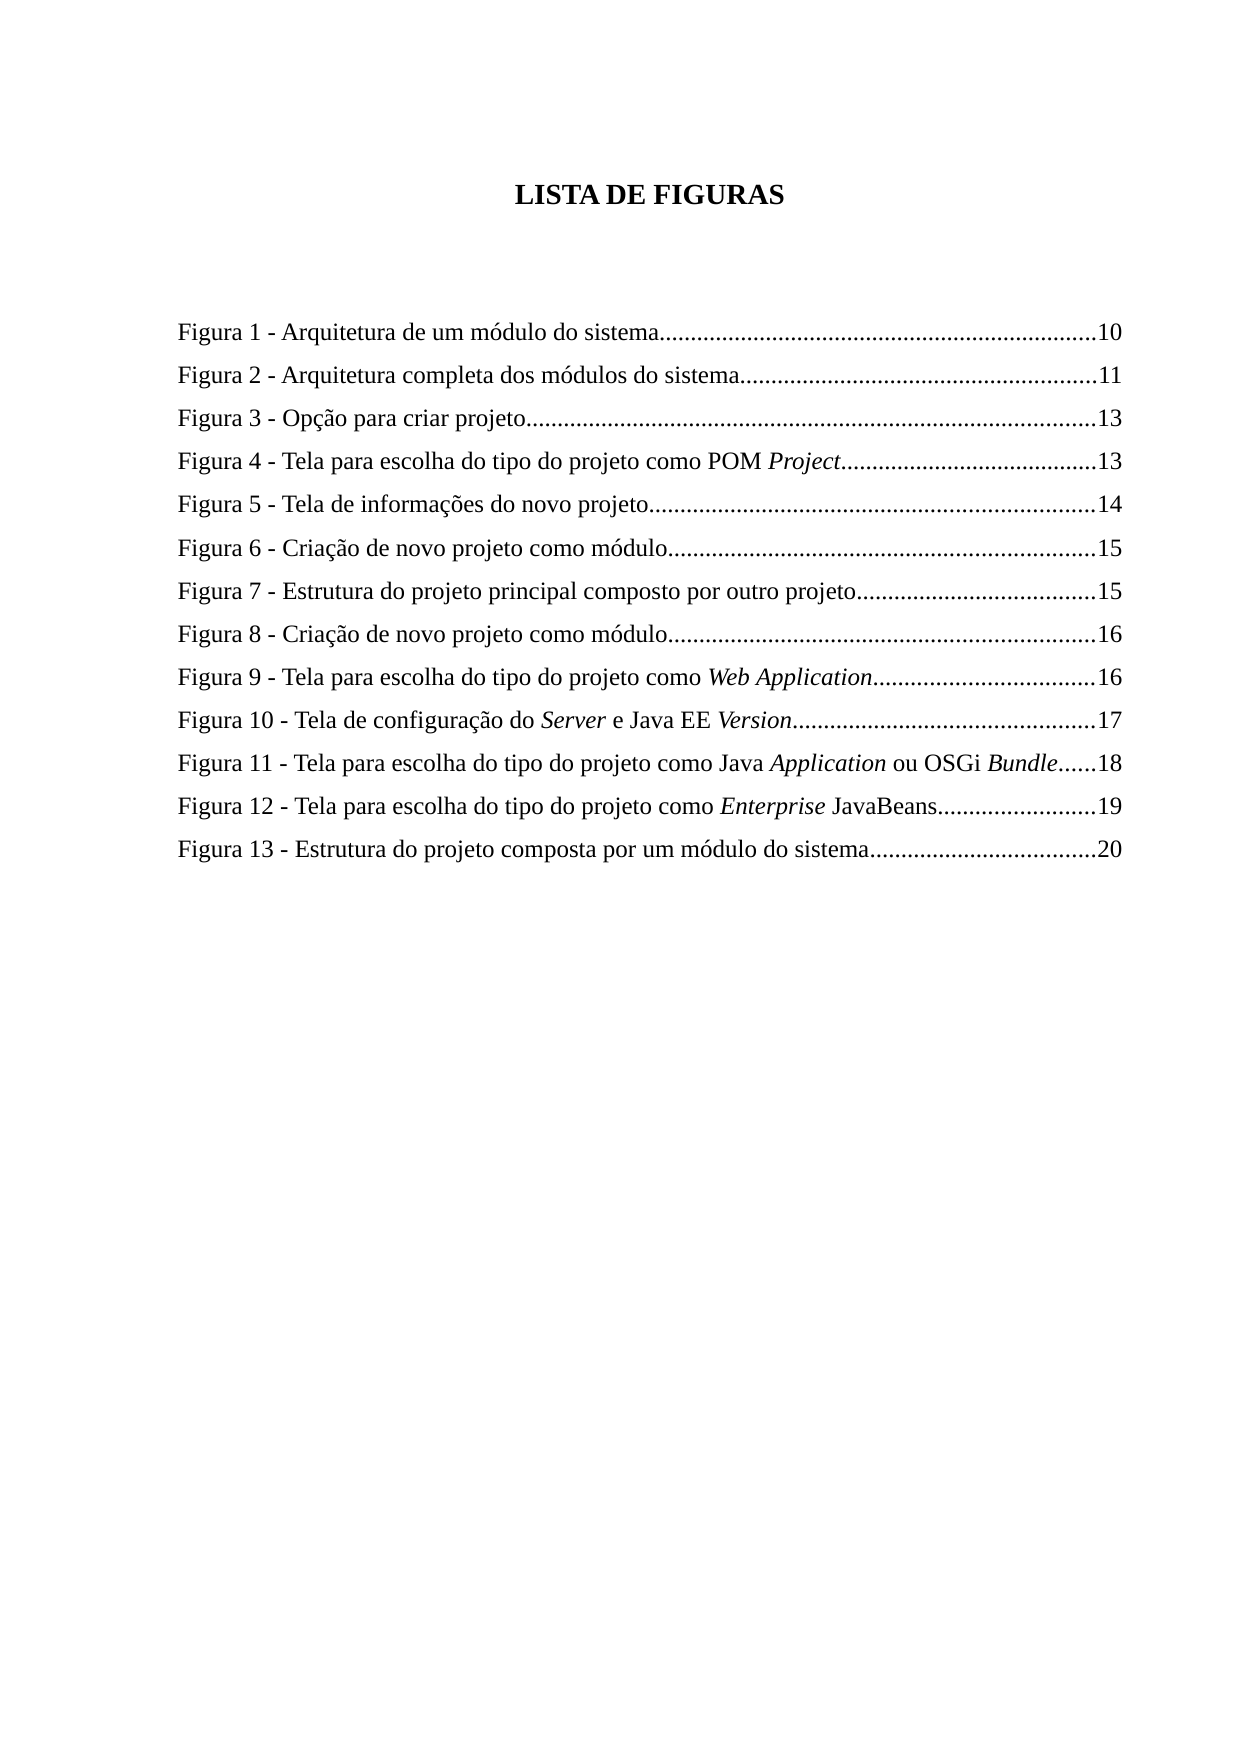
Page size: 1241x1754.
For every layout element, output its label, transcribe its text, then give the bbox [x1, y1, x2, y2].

list Figura 12 - Tela para escolha do tipo do projeto como Enterprise JavaBeans 19 [177, 791, 1122, 820]
list Figura 9 - Tela para escolha do tipo do projeto como Web Application 16 [177, 662, 1122, 691]
list Figura 6 - Criação de novo projeto como módulo 15 [177, 533, 1122, 561]
list Figura 1 - Arquitetura de um módulo do sistema 10 [177, 317, 1122, 346]
list Figura 13 - Estrutura do projeto composta por um módulo do sistema 20 [177, 834, 1122, 863]
list Figura 3 - Opção para criar projeto 13 [177, 403, 1122, 432]
list Figura 11 - Tela para escolha do tipo do projeto como Java Application ou OSGi Bundle 18 [177, 748, 1122, 777]
list Figura 2 - Arquitetura completa dos módulos do sistema 11 [177, 360, 1122, 389]
list Lista de figuras [177, 177, 1122, 211]
list Figura 5 - Tela de informações do novo projeto 14 [177, 489, 1122, 518]
list Figura 10 - Tela de configuração do Server e Java EE Version 17 [177, 705, 1122, 734]
list Figura 7 - Estrutura do projeto principal composto por outro projeto 15 [177, 576, 1122, 604]
list Figura 8 - Criação de novo projeto como módulo 16 [177, 619, 1122, 648]
list Figura 4 - Tela para escolha do tipo do projeto como POM Project 13 [177, 446, 1122, 475]
